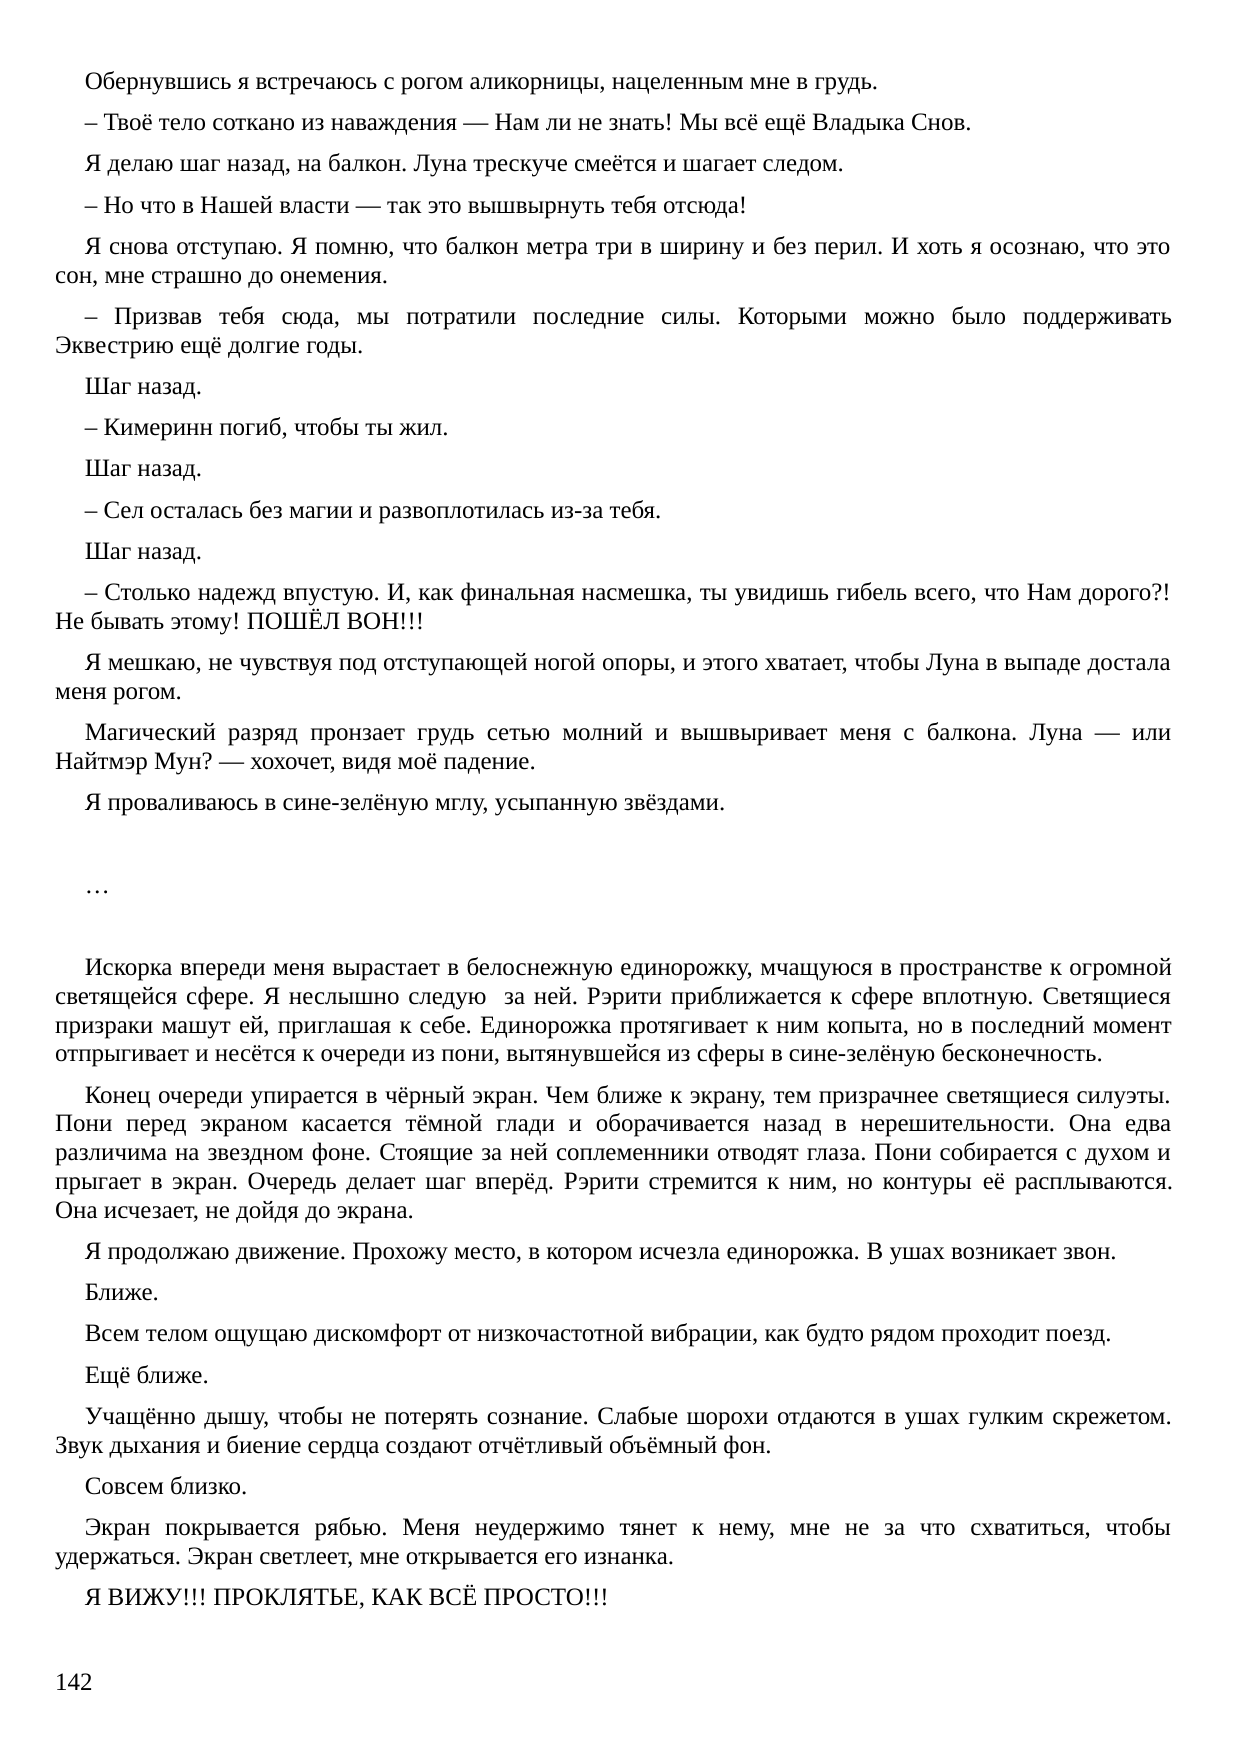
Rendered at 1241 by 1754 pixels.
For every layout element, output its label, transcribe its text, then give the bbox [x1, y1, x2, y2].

text Я делаю шаг назад, на балкон. Луна трескуче смеётся и шагает следом. [55, 148, 1173, 177]
text Я мешкаю, не чувствуя под отступающей ногой опоры, и этого хватает, чтобы Луна в выпаде достала меня рогом. [55, 647, 1173, 705]
text Всем телом ощущаю дискомфорт от низкочастотной вибрации, как будто рядом проходит поезд. [55, 1318, 1173, 1347]
text Конец очереди упирается в чёрный экран. Чем ближе к экрану, тем призрачнее светящиеся силуэты. Пони перед экраном касается тёмной глади и оборачивается назад в нерешительности. Она едва различима на звездном фоне. Стоящие за ней соплеменники отводят глаза. Пони собирается с духом и прыгает в экран. Очередь делает шаг вперёд. Рэрити стремится к ним, но контуры её расплываются. Она исчезает, не дойдя до экрана. [55, 1080, 1173, 1223]
text Я ВИЖУ!!! ПРОКЛЯТЬЕ, КАК ВСЁ ПРОСТО!!! [55, 1582, 1173, 1611]
text Магический разряд пронзает грудь сетью молний и вышвыривает меня с балкона. Луна — или Найтмэр Мун? — хохочет, видя моё падение. [55, 717, 1173, 775]
text Я снова отступаю. Я помню, что балкон метра три в ширину и без перил. И хоть я осознаю, что это сон, мне страшно до онемения. [55, 231, 1173, 288]
text Шаг назад. [55, 453, 1173, 482]
text Обернувшись я встречаюсь с рогом аликорницы, нацеленным мне в грудь. [55, 66, 1173, 95]
text – Но что в Нашей власти — так это вышвырнуть тебя отсюда! [55, 190, 1173, 218]
text Шаг назад. [55, 536, 1173, 565]
text Ближе. [55, 1277, 1173, 1306]
text Совсем близко. [55, 1471, 1173, 1500]
text Экран покрывается рябью. Меня неудержимо тянет к нему, мне не за что схватиться, чтобы удержаться. Экран светлеет, мне открывается его изнанка. [55, 1512, 1173, 1570]
text … [55, 870, 1173, 898]
text – Призвав тебя сюда, мы потратили последние силы. Которыми можно было поддерживать Эквестрию ещё долгие годы. [55, 301, 1173, 358]
text Учащённо дышу, чтобы не потерять сознание. Слабые шорохи отдаются в ушах гулким скрежетом. Звук дыхания и биение сердца создают отчётливый объёмный фон. [55, 1401, 1173, 1458]
text Шаг назад. [55, 371, 1173, 400]
text – Сел осталась без магии и развоплотилась из-за тебя. [55, 495, 1173, 523]
text Я продолжаю движение. Прохожу место, в котором исчезла единорожка. В ушах возникает звон. [55, 1236, 1173, 1265]
text – Твоё тело соткано из наваждения — Нам ли не знать! Мы всё ещё Владыка Снов. [55, 107, 1173, 136]
text Я проваливаюсь в сине-зелёную мглу, усыпанную звёздами. [55, 787, 1173, 816]
text Ещё ближе. [55, 1360, 1173, 1388]
text – Кимеринн погиб, чтобы ты жил. [55, 412, 1173, 441]
text Искорка впереди меня вырастает в белоснежную единорожку, мчащуюся в пространстве к огромной светящейся сфере. Я неслышно следую за ней. Рэрити приближается к сфере вплотную. Светящиеся призраки машут ей, приглашая к себе. Единорожка протягивает к ним копыта, но в последний момент отпрыгивает и несётся к очереди из пони, вытянувшейся из сферы в сине-зелёную бесконечность. [55, 952, 1173, 1067]
text – Столько надежд впустую. И, как финальная насмешка, ты увидишь гибель всего, что Нам дорого?! Не бывать этому! ПОШЁЛ ВОН!!! [55, 577, 1173, 635]
